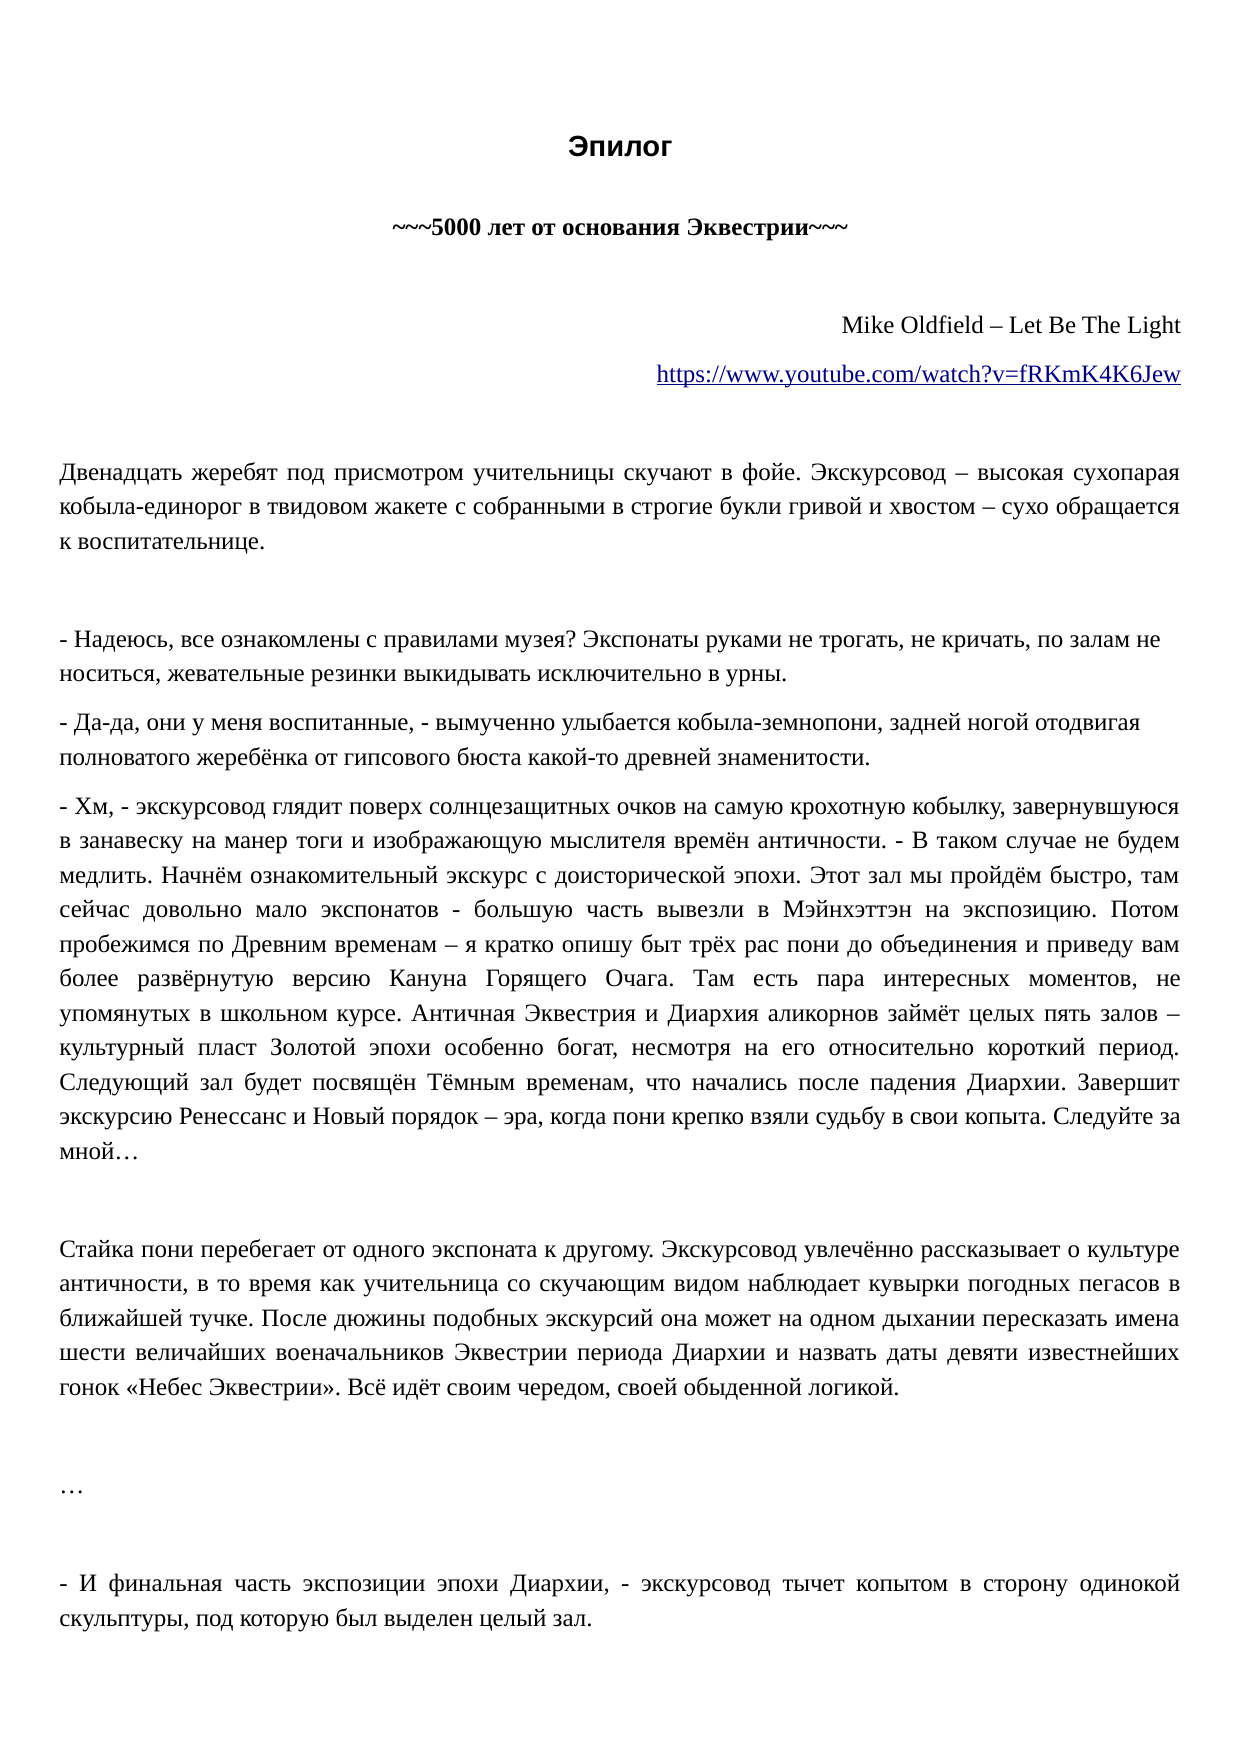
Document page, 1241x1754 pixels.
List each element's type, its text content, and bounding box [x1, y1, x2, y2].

text … [59, 1470, 1181, 1499]
text Стайка пони перебегает от одного экспоната к другому. Экскурсовод увлечённо рассказывает о культуре античности, в то время как учительница со скучающим видом наблюдает кувырки погодных пегасов в ближайшей тучке. После дюжины подобных экскурсий она может на одном дыхании пересказать имена шести величайших военачальников Эквестрии периода Диархии и назвать даты девяти известнейших гонок «Небес Эквестрии». Всё идёт своим чередом, своей обыденной логикой. [59, 1234, 1181, 1401]
subtitle Эпилог [59, 129, 1181, 162]
text - Да-да, они у меня воспитанные, - вымученно улыбается кобыла-земнопони, задней ногой отодвигая полноватого жеребёнка от гипсового бюста какой-то древней знаменитости. [59, 707, 1181, 771]
text Двенадцать жеребят под присмотром учительницы скучают в фойе. Экскурсовод – высокая сухопарая кобыла-единорог в твидовом жакете c собранными в строгие букли гривой и хвостом – сухо обращается к воспитательнице. [59, 457, 1181, 554]
text - Хм, - экскурсовод глядит поверх солнцезащитных очков на самую крохотную кобылку, завернувшуюся в занавеску на манер тоги и изображающую мыслителя времён античности. - В таком случае не будем медлить. Начнём ознакомительный экскурс с доисторической эпохи. Этот зал мы пройдём быстро, там сейчас довольно мало экспонатов - большую часть вывезли в Мэйнхэттэн на экспозицию. Потом пробежимся по Древним временам – я кратко опишу быт трёх рас пони до объединения и приведу вам более развёрнутую версию Кануна Горящего Очага. Там есть пара интересных моментов, не упомянутых в школьном курсе. Античная Эквестрия и Диархия аликорнов займёт целых пять залов – культурный пласт Золотой эпохи особенно богат, несмотря на его относительно короткий период. Следующий зал будет посвящён Тёмным временам, что начались после падения Диархии. Завершит экскурсию Ренессанс и Новый порядок – эра, когда пони крепко взяли судьбу в свои копыта. Следуйте за мной… [59, 791, 1181, 1164]
text - Надеюсь, все ознакомлены с правилами музея? Экспонаты руками не трогать, не кричать, по залам не носиться, жевательные резинки выкидывать исключительно в урны. [59, 624, 1181, 687]
text https://www.youtube.com/watch?v=fRKmK4K6Jew [59, 359, 1181, 387]
text ~~~5000 лет от основания Эквестрии~~~ [59, 212, 1181, 240]
text Mike Oldfield – Let Be The Light [59, 310, 1181, 338]
text - И финальная часть экспозиции эпохи Диархии, - экскурсовод тычет копытом в сторону одинокой скульптуры, под которую был выделен целый зал. [59, 1568, 1181, 1631]
